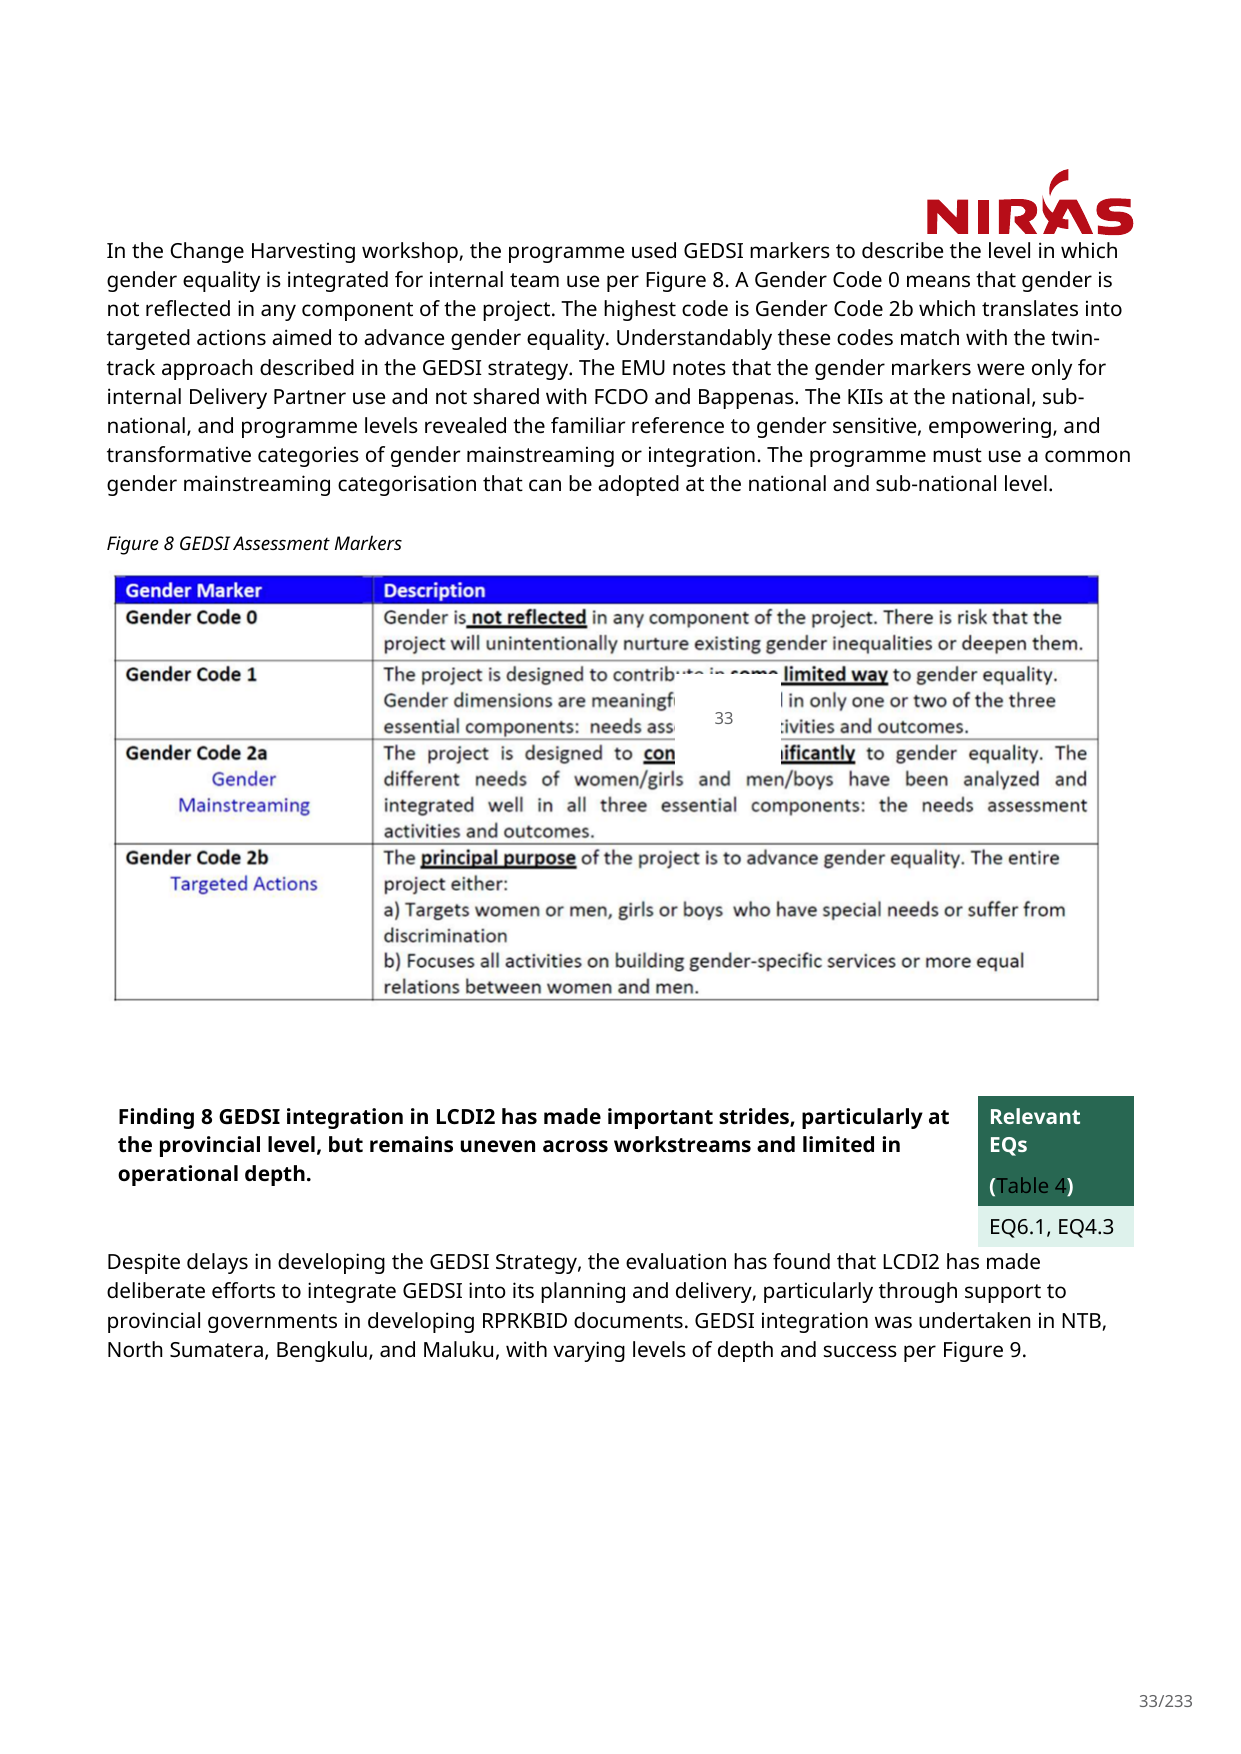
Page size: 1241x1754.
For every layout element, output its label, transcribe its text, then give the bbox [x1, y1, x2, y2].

table_header Relevant EQs (Table 4) [978, 1096, 1134, 1206]
table_cell EQ6.1, EQ4.3 [978, 1206, 1134, 1247]
text Figure 8 GEDSI Assessment Markers [106, 529, 1134, 556]
text In the Change Harvesting workshop, the programme used GEDSI markers to describe the level in which gender equality is integrated for internal team use per Figure 8. A Gender Code 0 means that gender is not reflected in any component of the project. The highest code is Gender Code 2b which translates into targeted actions aimed to advance gender equality. Understandably these codes match with the twin-track approach described in the GEDSI strategy. The EMU notes that the gender markers were only for internal Delivery Partner use and not shared with FCDO and Bappenas. The KIIs at the national, sub-national, and programme levels revealed the familiar reference to gender sensitive, empowering, and transformative categories of gender mainstreaming or integration. The programme must use a common gender mainstreaming categorisation that can be adopted at the national and sub-national level. [106, 235, 1134, 498]
text Despite delays in developing the GEDSI Strategy, the evaluation has found that LCDI2 has made deliberate efforts to integrate GEDSI into its planning and delivery, particularly through support to provincial governments in developing RPRKBID documents. GEDSI integration was undertaken in NTB, North Sumatera, Bengkulu, and Maluku, with varying levels of depth and success per Figure 9. [106, 1247, 1134, 1363]
table_header Finding 8 GEDSI integration in LCDI2 has made important strides, particularly at the provincial level, but remains uneven across workstreams and limited in operational depth. [106, 1096, 978, 1247]
